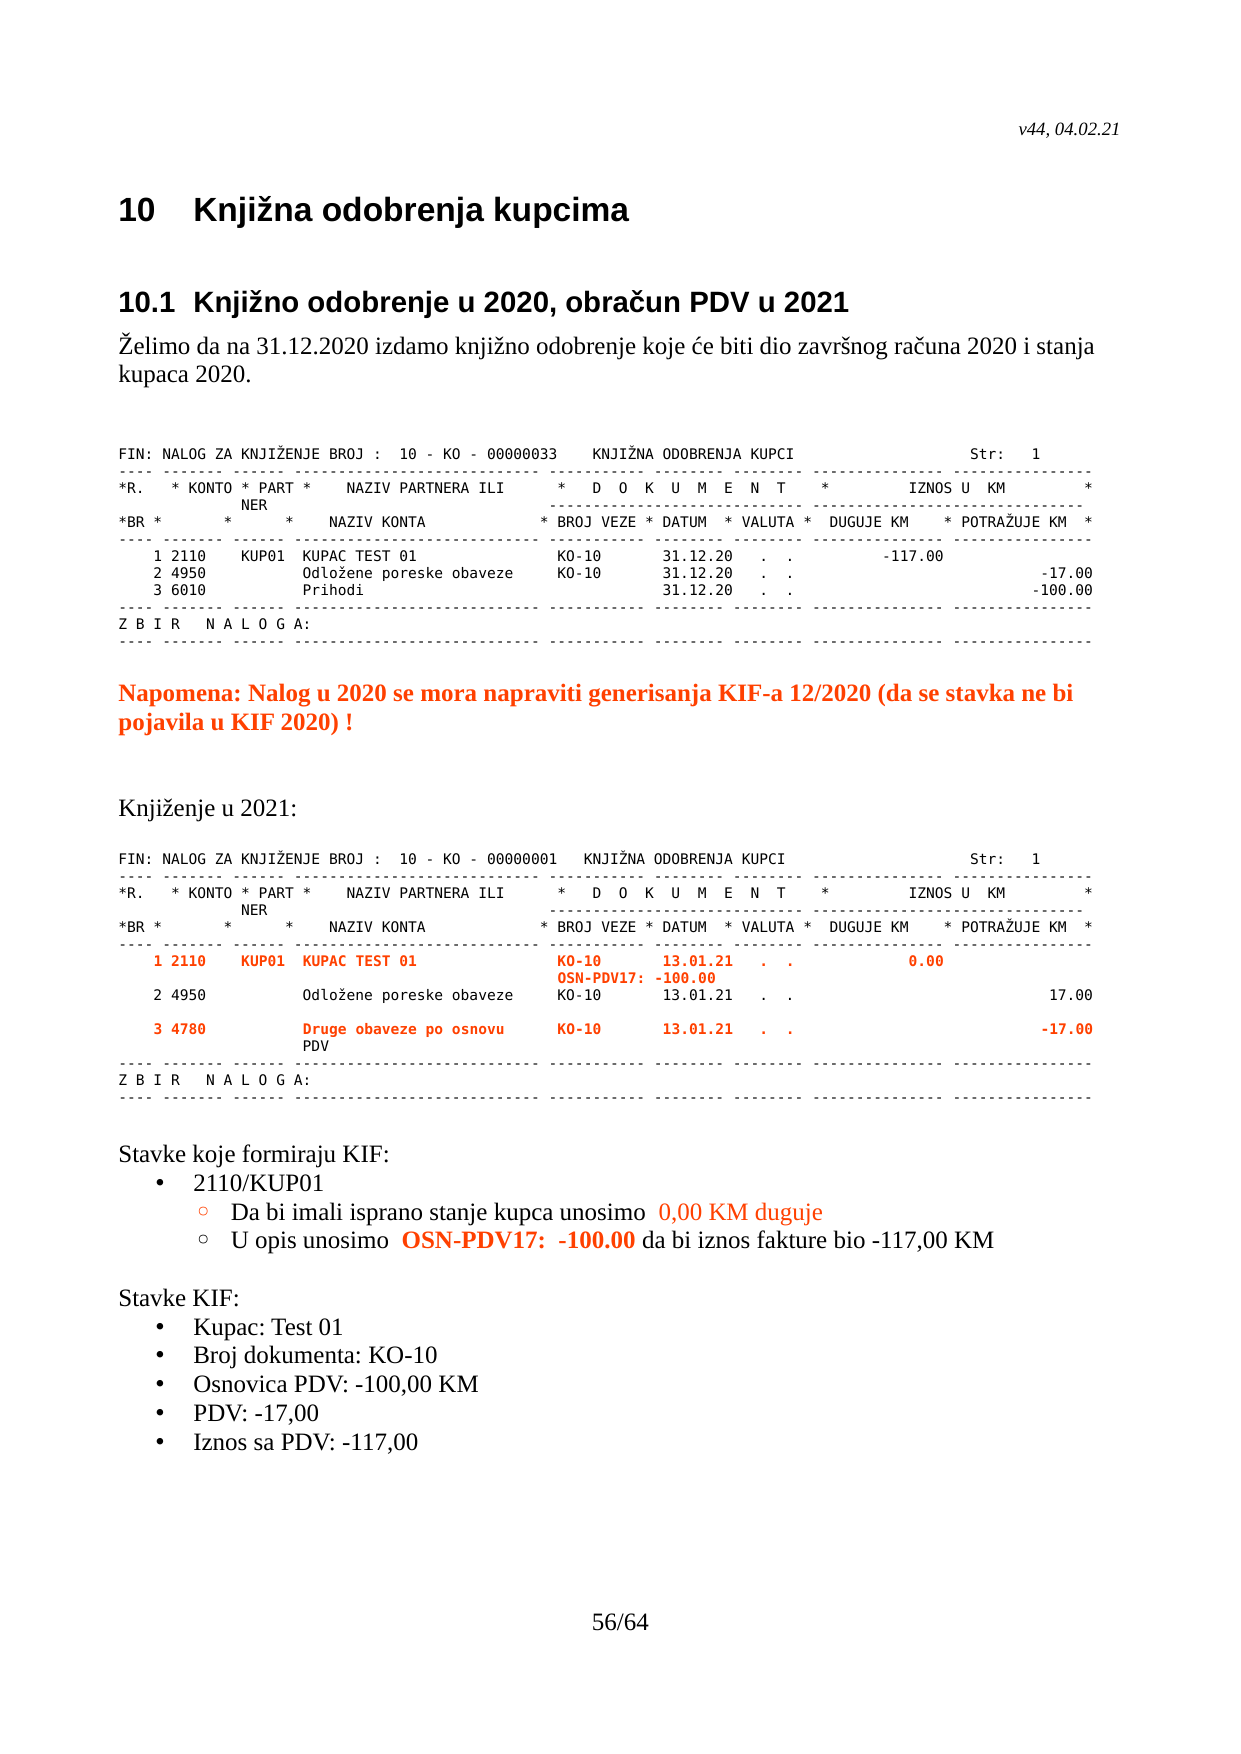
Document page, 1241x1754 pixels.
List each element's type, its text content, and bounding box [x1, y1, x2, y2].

text FIN: NALOG ZA KNJIŽENJE BROJ : 10 - KO - 00000001 KNJIŽNA ODOBRENJA KUPCI Str: 1 [118, 851, 1122, 868]
text PDV [118, 1037, 1122, 1054]
text ---- ------- ------ ---------------------------- ----------- -------- -------- --------------- ---------------- [118, 598, 1122, 616]
text OSN-PDV17: -100.00 [118, 969, 1122, 987]
text ---- ------- ------ ---------------------------- ----------- -------- -------- --------------- ---------------- [118, 1054, 1122, 1071]
text 3 6010 Prihodi 31.12.20 . . -100.00 [118, 582, 1122, 598]
text NER ----------------------------- ------------------------------- [118, 497, 1122, 514]
text Želimo da na 31.12.2020 izdamo knjižno odobrenje koje će biti dio završnog računa 2020 i stanja kupaca 2020. [118, 331, 1122, 388]
text Napomena: Nalog u 2020 se mora napraviti generisanja KIF-a 12/2020 (da se stavka ne bi pojavila u KIF 2020) ! [118, 678, 1122, 736]
subtitle Knjižno odobrenje u 2020, obračun PDV u 2021 [118, 284, 1122, 318]
text *R. * KONTO * PART * NAZIV PARTNERA ILI * D O K U M E N T * IZNOS U KM * [118, 480, 1122, 497]
list Osnovica PDV: -100,00 KM [156, 1369, 1122, 1398]
text *BR * * * NAZIV KONTA * BROJ VEZE * DATUM * VALUTA * DUGUJE KM * POTRAŽUJE KM * [118, 514, 1122, 531]
text NER ----------------------------- ------------------------------- [118, 902, 1122, 919]
list PDV: -17,00 [156, 1398, 1122, 1427]
text FIN: NALOG ZA KNJIŽENJE BROJ : 10 - KO - 00000033 KNJIŽNA ODOBRENJA KUPCI Str: 1 [118, 446, 1122, 463]
list Iznos sa PDV: -117,00 [156, 1427, 1122, 1456]
subtitle Knjižna odobrenja kupcima [118, 190, 1122, 229]
list Da bi imali isprano stanje kupca unosimo 0,00 KM duguje [193, 1197, 1122, 1226]
text ---- ------- ------ ---------------------------- ----------- -------- -------- --------------- ---------------- [118, 1088, 1122, 1105]
text 3 4780 Druge obaveze po osnovu KO-10 13.01.21 . . -17.00 [118, 1021, 1122, 1037]
text ---- ------- ------ ---------------------------- ----------- -------- -------- --------------- ---------------- [118, 868, 1122, 885]
text Z B I R N A L O G A: [118, 1071, 1122, 1088]
list U opis unosimo OSN-PDV17: -100.00 da bi iznos fakture bio -117,00 KM [193, 1226, 1122, 1254]
text 2 4950 Odložene poreske obaveze KO-10 13.01.21 . . 17.00 [118, 987, 1122, 1003]
text *R. * KONTO * PART * NAZIV PARTNERA ILI * D O K U M E N T * IZNOS U KM * [118, 885, 1122, 902]
list Kupac: Test 01 [156, 1312, 1122, 1341]
text *BR * * * NAZIV KONTA * BROJ VEZE * DATUM * VALUTA * DUGUJE KM * POTRAŽUJE KM * [118, 919, 1122, 936]
text Stavke koje formiraju KIF: [118, 1139, 1122, 1168]
text 1 2110 KUP01 KUPAC TEST 01 KO-10 31.12.20 . . -117.00 [118, 548, 1122, 564]
list 2110/KUP01 [156, 1168, 1122, 1197]
text 1 2110 KUP01 KUPAC TEST 01 KO-10 13.01.21 . . 0.00 [118, 953, 1122, 969]
text ---- ------- ------ ---------------------------- ----------- -------- -------- --------------- ---------------- [118, 531, 1122, 548]
text ---- ------- ------ ---------------------------- ----------- -------- -------- --------------- ---------------- [118, 632, 1122, 649]
text ---- ------- ------ ---------------------------- ----------- -------- -------- --------------- ---------------- [118, 463, 1122, 480]
text Knjiženje u 2021: [118, 793, 1122, 822]
list Broj dokumenta: KO-10 [156, 1341, 1122, 1369]
text 2 4950 Odložene poreske obaveze KO-10 31.12.20 . . -17.00 [118, 564, 1122, 582]
text Stavke KIF: [118, 1283, 1122, 1312]
text ---- ------- ------ ---------------------------- ----------- -------- -------- --------------- ---------------- [118, 936, 1122, 953]
text Z B I R N A L O G A: [118, 616, 1122, 632]
